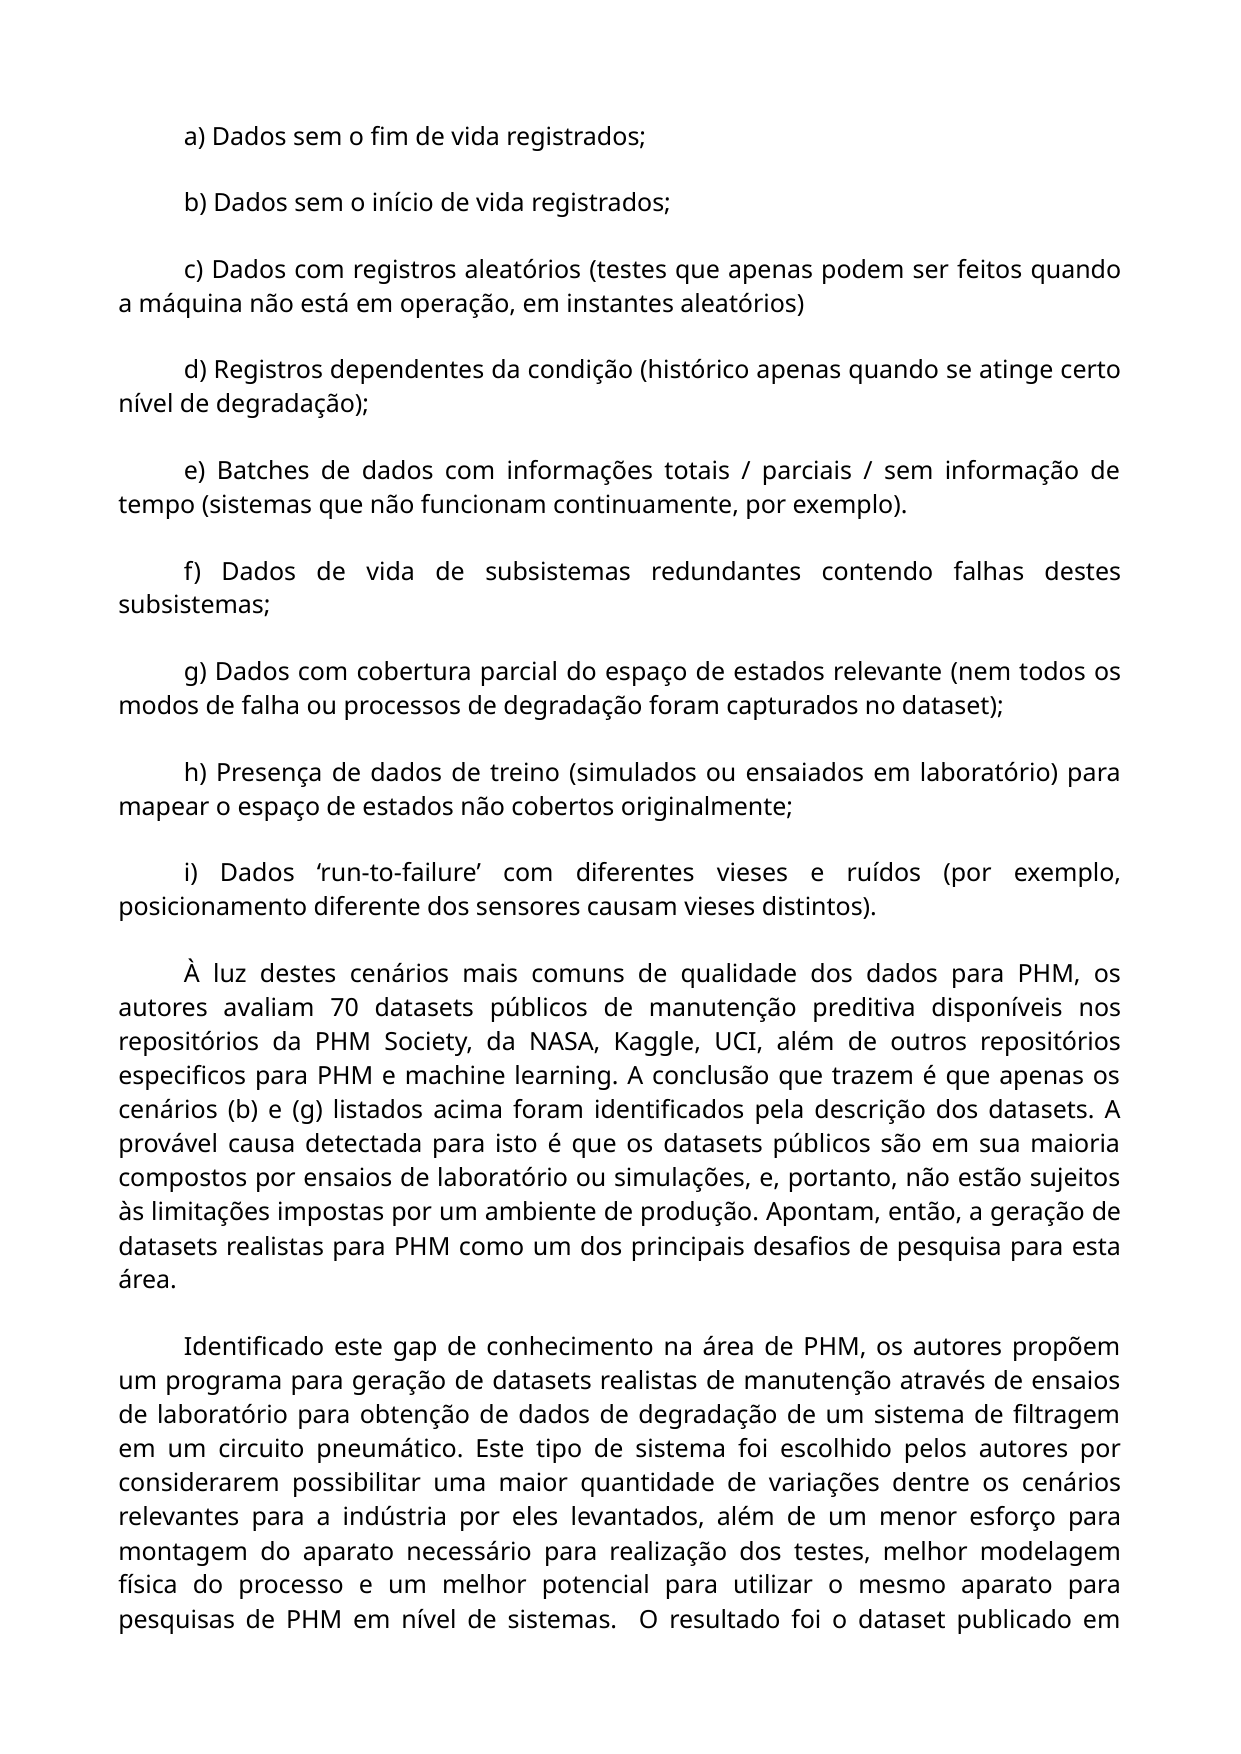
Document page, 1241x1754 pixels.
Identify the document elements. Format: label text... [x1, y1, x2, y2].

text À luz destes cenários mais comuns de qualidade dos dados para PHM, os autores avaliam 70 datasets públicos de manutenção preditiva disponíveis nos repositórios da PHM Society, da NASA, Kaggle, UCI, além de outros repositórios especificos para PHM e machine learning. A conclusão que trazem é que apenas os cenários (b) e (g) listados acima foram identificados pela descrição dos datasets. A provável causa detectada para isto é que os datasets públicos são em sua maioria compostos por ensaios de laboratório ou simulações, e, portanto, não estão sujeitos às limitações impostas por um ambiente de produção. Apontam, então, a geração de datasets realistas para PHM como um dos principais desafios de pesquisa para esta área. [118, 956, 1122, 1296]
text b) Dados sem o início de vida registrados; [118, 185, 1122, 219]
text a) Dados sem o fim de vida registrados; [118, 118, 1122, 152]
text e) Batches de dados com informações totais / parciais / sem informação de tempo (sistemas que não funcionam continuamente, por exemplo). [118, 452, 1122, 521]
text g) Dados com cobertura parcial do espaço de estados relevante (nem todos os modos de falha ou processos de degradação foram capturados no dataset); [118, 654, 1122, 722]
text d) Registros dependentes da condição (histórico apenas quando se atinge certo nível de degradação); [118, 352, 1122, 420]
text c) Dados com registros aleatórios (testes que apenas podem ser feitos quando a máquina não está em operação, em instantes aleatórios) [118, 251, 1122, 319]
text f) Dados de vida de subsistemas redundantes contendo falhas destes subsistemas; [118, 553, 1122, 621]
text i) Dados ‘run-to-failure’ com diferentes vieses e ruídos (por exemplo, posicionamento diferente dos sensores causam vieses distintos). [118, 855, 1122, 923]
text Identificado este gap de conhecimento na área de PHM, os autores propõem um programa para geração de datasets realistas de manutenção através de ensaios de laboratório para obtenção de dados de degradação de um sistema de filtragem em um circuito pneumático. Este tipo de sistema foi escolhido pelos autores por considerarem possibilitar uma maior quantidade de variações dentre os cenários relevantes para a indústria por eles levantados, além de um menor esforço para montagem do aparato necessário para realização dos testes, melhor modelagem física do processo e um melhor potencial para utilizar o mesmo aparato para pesquisas de PHM em nível de sistemas. O resultado foi o dataset publicado em [118, 1329, 1122, 1635]
text h) Presença de dados de treino (simulados ou ensaiados em laboratório) para mapear o espaço de estados não cobertos originalmente; [118, 754, 1122, 822]
